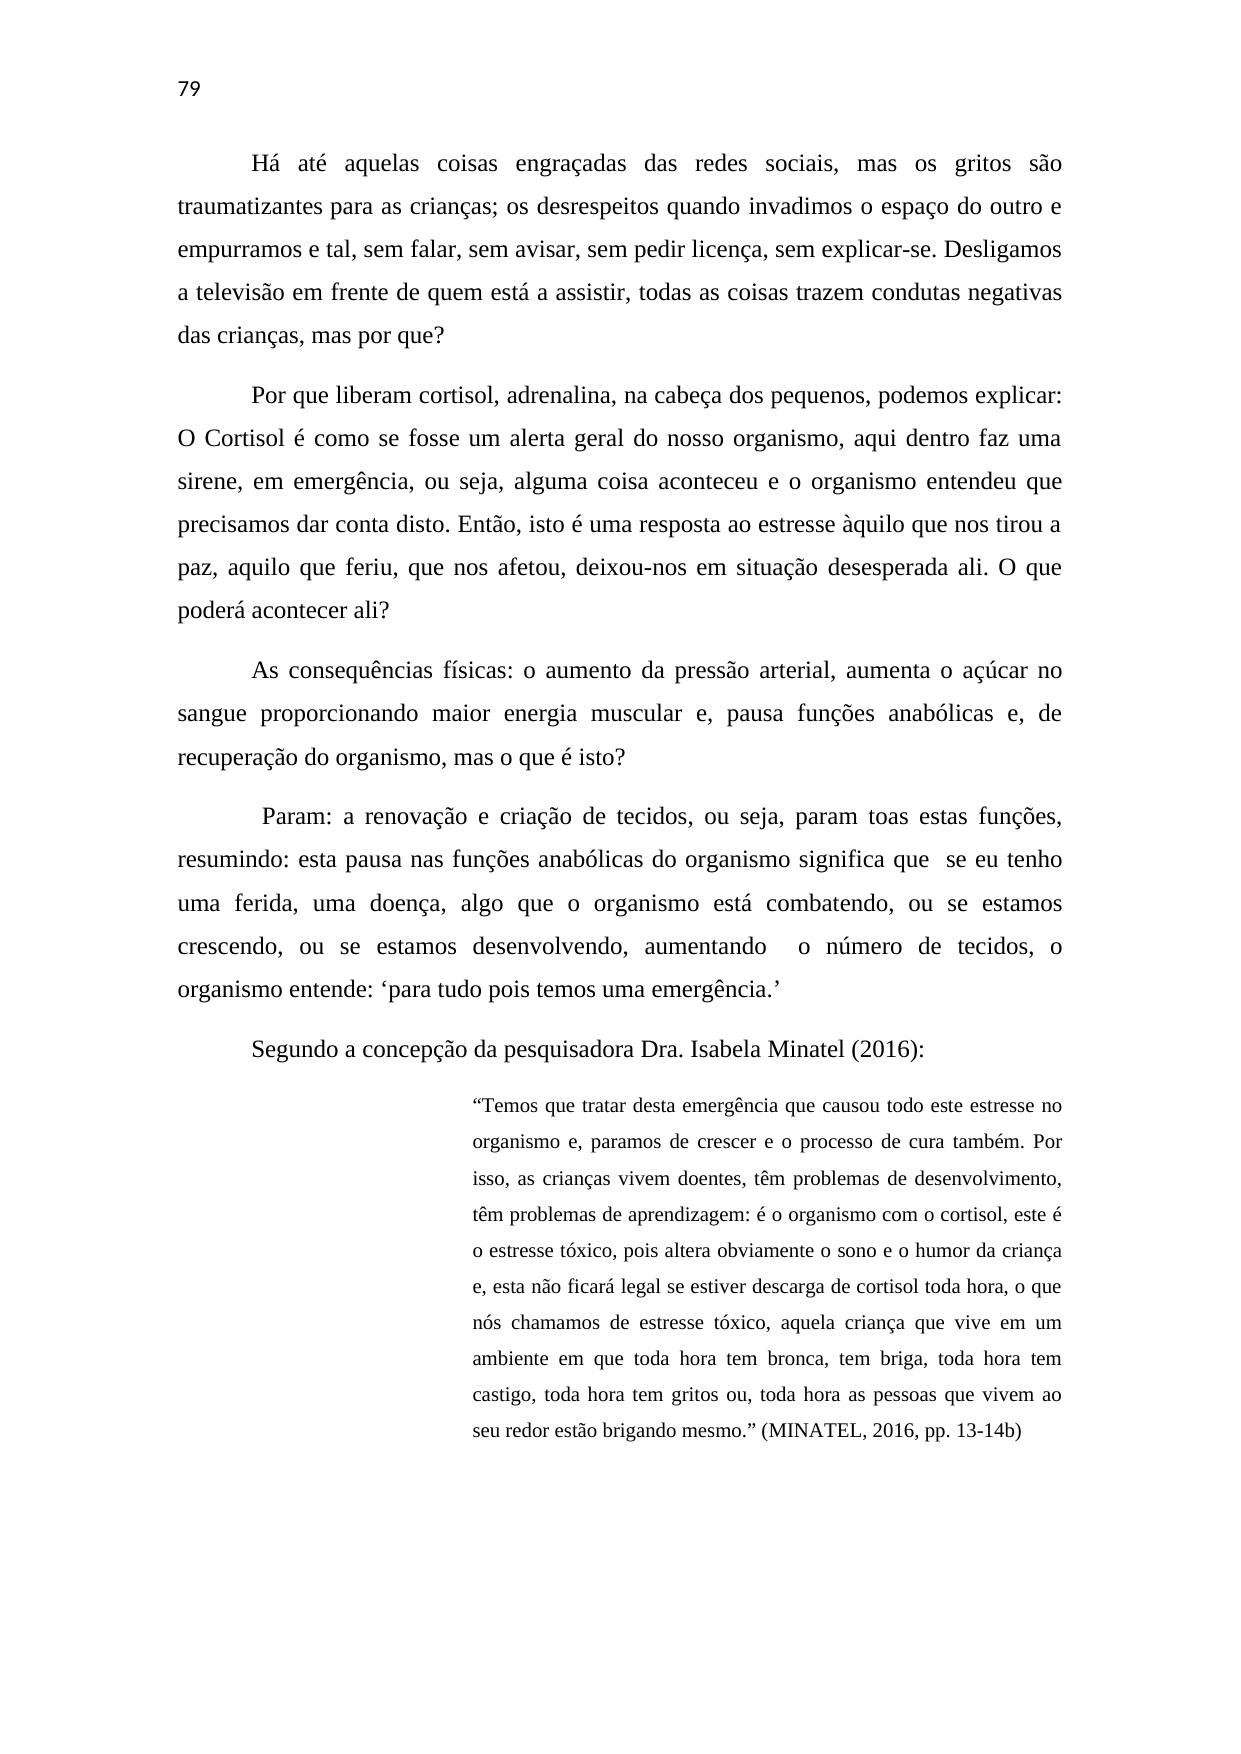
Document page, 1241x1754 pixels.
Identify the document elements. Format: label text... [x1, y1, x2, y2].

text Por que liberam cortisol, adrenalina, na cabeça dos pequenos, podemos explicar: O Cortisol é como se fosse um alerta geral do nosso organismo, aqui dentro faz uma sirene, em emergência, ou seja, alguma coisa aconteceu e o organismo entendeu que precisamos dar conta disto. Então, isto é uma resposta ao estresse àquilo que nos tirou a paz, aquilo que feriu, que nos afetou, deixou-nos em situação desesperada ali. O que poderá acontecer ali? [177, 380, 1063, 624]
text As consequências físicas: o aumento da pressão arterial, aumenta o açúcar no sangue proporcionando maior energia muscular e, pausa funções anabólicas e, de recuperação do organismo, mas o que é isto? [177, 655, 1063, 770]
text Param: a renovação e criação de tecidos, ou seja, param toas estas funções, resumindo: esta pausa nas funções anabólicas do organismo significa que se eu tenho uma ferida, uma doença, algo que o organismo está combatendo, ou se estamos crescendo, ou se estamos desenvolvendo, aumentando o número de tecidos, o organismo entende: ‘para tudo pois temos uma emergência.’ [177, 801, 1063, 1003]
text Há até aquelas coisas engraçadas das redes sociais, mas os gritos são traumatizantes para as crianças; os desrespeitos quando invadimos o espaço do outro e empurramos e tal, sem falar, sem avisar, sem pedir licença, sem explicar-se. Desligamos a televisão em frente de quem está a assistir, todas as coisas trazem condutas negativas das crianças, mas por que? [177, 148, 1063, 349]
text Segundo a concepção da pesquisadora Dra. Isabela Minatel (2016): [177, 1034, 1063, 1062]
text “Temos que tratar desta emergência que causou todo este estresse no organismo e, paramos de crescer e o processo de cura também. Por isso, as crianças vivem doentes, têm problemas de desenvolvimento, têm problemas de aprendizagem: é o organismo com o cortisol, este é o estresse tóxico, pois altera obviamente o sono e o humor da criança e, esta não ficará legal se estiver descarga de cortisol toda hora, o que nós chamamos de estresse tóxico, aquela criança que vive em um ambiente em que toda hora tem bronca, tem briga, toda hora tem castigo, toda hora tem gritos ou, toda hora as pessoas que vivem ao seu redor estão brigando mesmo.” (MINATEL, 2016, pp. 13-14b) [472, 1093, 1063, 1442]
